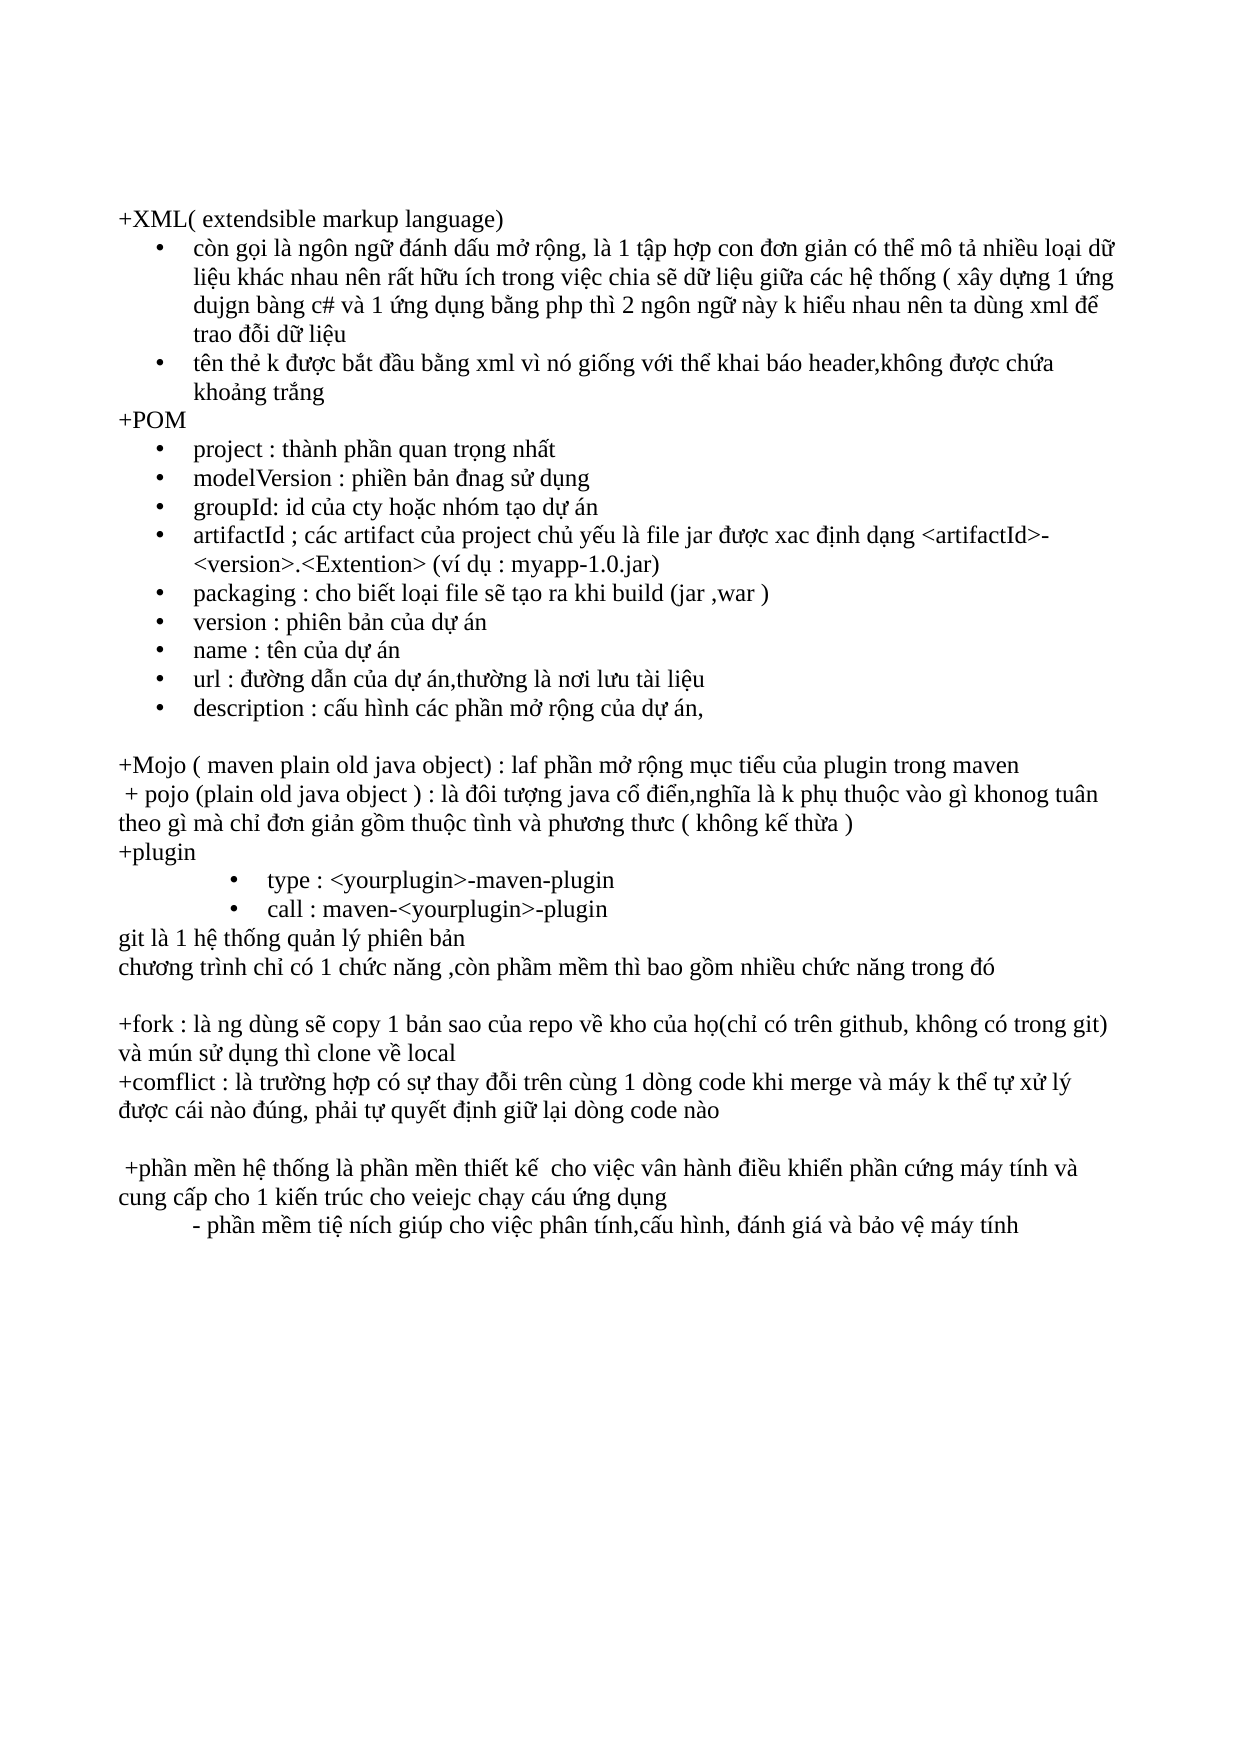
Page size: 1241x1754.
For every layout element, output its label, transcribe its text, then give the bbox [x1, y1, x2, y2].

list còn gọi là ngôn ngữ đánh dấu mở rộng, là 1 tập hợp con đơn giản có thể mô tả nhiều loại dữ liệu khác nhau nên rất hữu ích trong việc chia sẽ dữ liệu giữa các hệ thống ( xây dựng 1 ứng dujgn bàng c# và 1 ứng dụng bằng php thì 2 ngôn ngữ này k hiểu nhau nên ta dùng xml để trao đỗi dữ liệu [156, 233, 1122, 348]
list packaging : cho biết loại file sẽ tạo ra khi build (jar ,war ) [156, 578, 1122, 607]
text - phần mềm tiệ ních giúp cho việc phân tính,cấu hình, đánh giá và bảo vệ máy tính [118, 1211, 1122, 1239]
list type : <yourplugin>-maven-plugin [229, 866, 1122, 894]
list artifactId ; các artifact của project chủ yếu là file jar được xac định dạng <artifactId>-<version>.<Extention> (ví dụ : myapp-1.0.jar) [156, 521, 1122, 578]
text chương trình chỉ có 1 chức năng ,còn phầm mềm thì bao gồm nhiều chức năng trong đó [118, 952, 1122, 981]
list project : thành phần quan trọng nhất [156, 434, 1122, 463]
text +Mojo ( maven plain old java object) : laf phần mở rộng mục tiểu của plugin trong maven + pojo (plain old java object ) : là đôi tượng java cổ điển,nghĩa là k phụ thuộc vào gì khonog tuân theo gì mà chỉ đơn giản gồm thuộc tình và phương thưc ( không kế thừa ) [118, 751, 1122, 837]
text +fork : là ng dùng sẽ copy 1 bản sao của repo về kho của họ(chỉ có trên github, không có trong git) và mún sử dụng thì clone về local [118, 1009, 1122, 1067]
text +comflict : là trường hợp có sự thay đỗi trên cùng 1 dòng code khi merge và máy k thể tự xử lý được cái nào đúng, phải tự quyết định giữ lại dòng code nào [118, 1067, 1122, 1124]
text +plugin [118, 837, 1122, 866]
list groupId: id của cty hoặc nhóm tạo dự án [156, 492, 1122, 521]
text git là 1 hệ thống quản lý phiên bản [118, 923, 1122, 952]
list modelVersion : phiền bản đnag sử dụng [156, 463, 1122, 492]
text +phần mền hệ thống là phần mền thiết kế cho việc vân hành điều khiển phần cứng máy tính và cung cấp cho 1 kiến trúc cho veiejc chạy cáu ứng dụng [118, 1153, 1122, 1211]
list name : tên của dự án [156, 636, 1122, 664]
list version : phiên bản của dự án [156, 607, 1122, 636]
list tên thẻ k được bắt đầu bằng xml vì nó giống với thể khai báo header,không được chứa khoảng trắng [156, 348, 1122, 406]
text +POM [118, 406, 1122, 434]
list url : đường dẫn của dự án,thường là nơi lưu tài liệu [156, 664, 1122, 693]
list call : maven-<yourplugin>-plugin [229, 894, 1122, 923]
text +XML( extendsible markup language) [118, 204, 1122, 233]
list description : cấu hình các phần mở rộng của dự án, [156, 693, 1122, 722]
